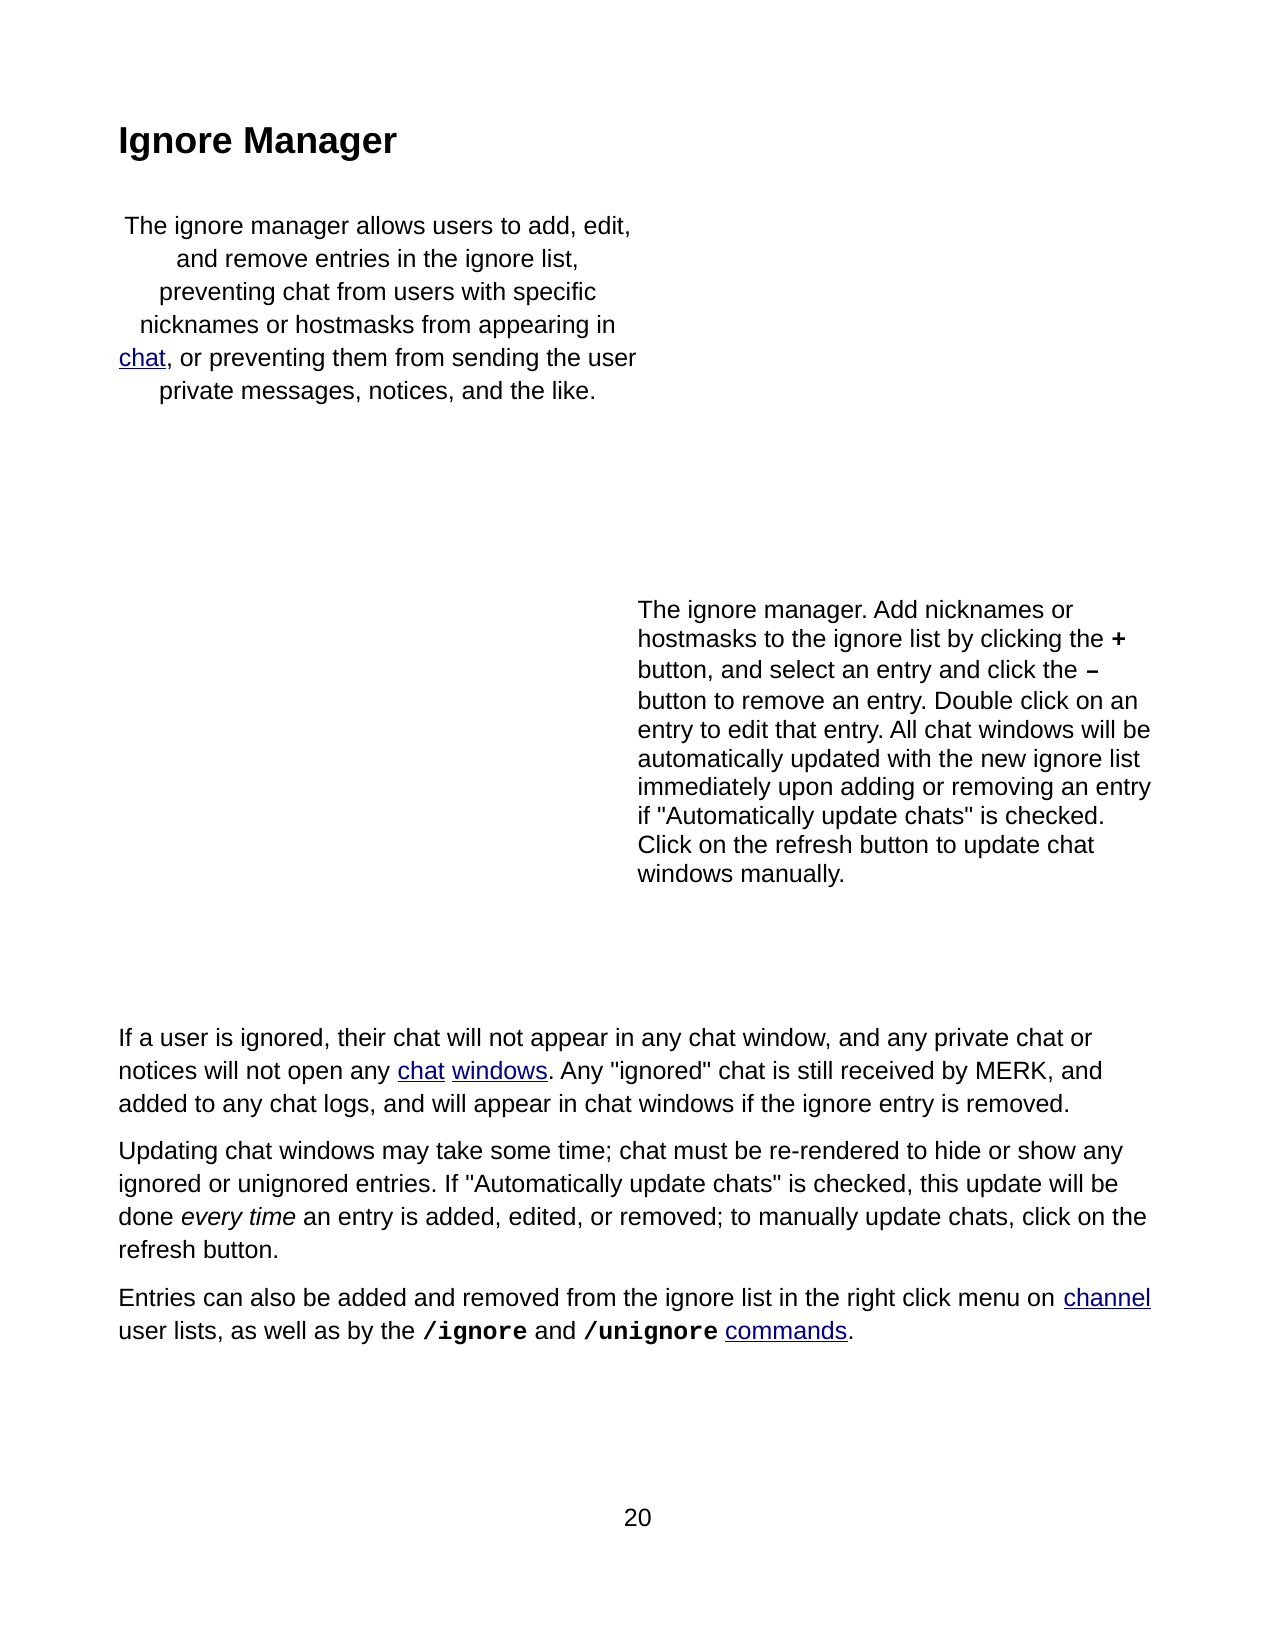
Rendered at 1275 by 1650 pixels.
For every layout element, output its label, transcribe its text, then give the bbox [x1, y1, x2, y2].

text Entries can also be added and removed from the ignore list in the right click menu on channel user lists, as well as by the /ignore and /unignore commands. [118, 1283, 1157, 1347]
table_header [118, 508, 637, 975]
table_header The ignore manager allows users to add, edit, and remove entries in the ignore list, preventing chat from users with specific nicknames or hostmasks from appearing in chat, or preventing them from sending the user private messages, notices, and the like. [118, 174, 637, 460]
text Updating chat windows may take some time; chat must be re-rendered to hide or show any ignored or unignored entries. If "Automatically update chats" is checked, this update will be done every time an entry is added, edited, or removed; to manually update chats, click on the refresh button. [118, 1136, 1157, 1264]
table_header [638, 174, 1157, 460]
subtitle Ignore Manager [118, 118, 1157, 161]
text If a user is ignored, their chat will not appear in any chat window, and any private chat or notices will not open any chat windows. Any "ignored" chat is still received by MERK, and added to any chat logs, and will appear in chat windows if the ignore entry is removed. [118, 1023, 1157, 1117]
table_header The ignore manager. Add nicknames or hostmasks to the ignore list by clicking the + button, and select an entry and click the – button to remove an entry. Double click on an entry to edit that entry. All chat windows will be automatically updated with the new ignore list immediately upon adding or removing an entry if "Automatically update chats" is checked. Click on the refresh button to update chat windows manually. [638, 508, 1157, 975]
